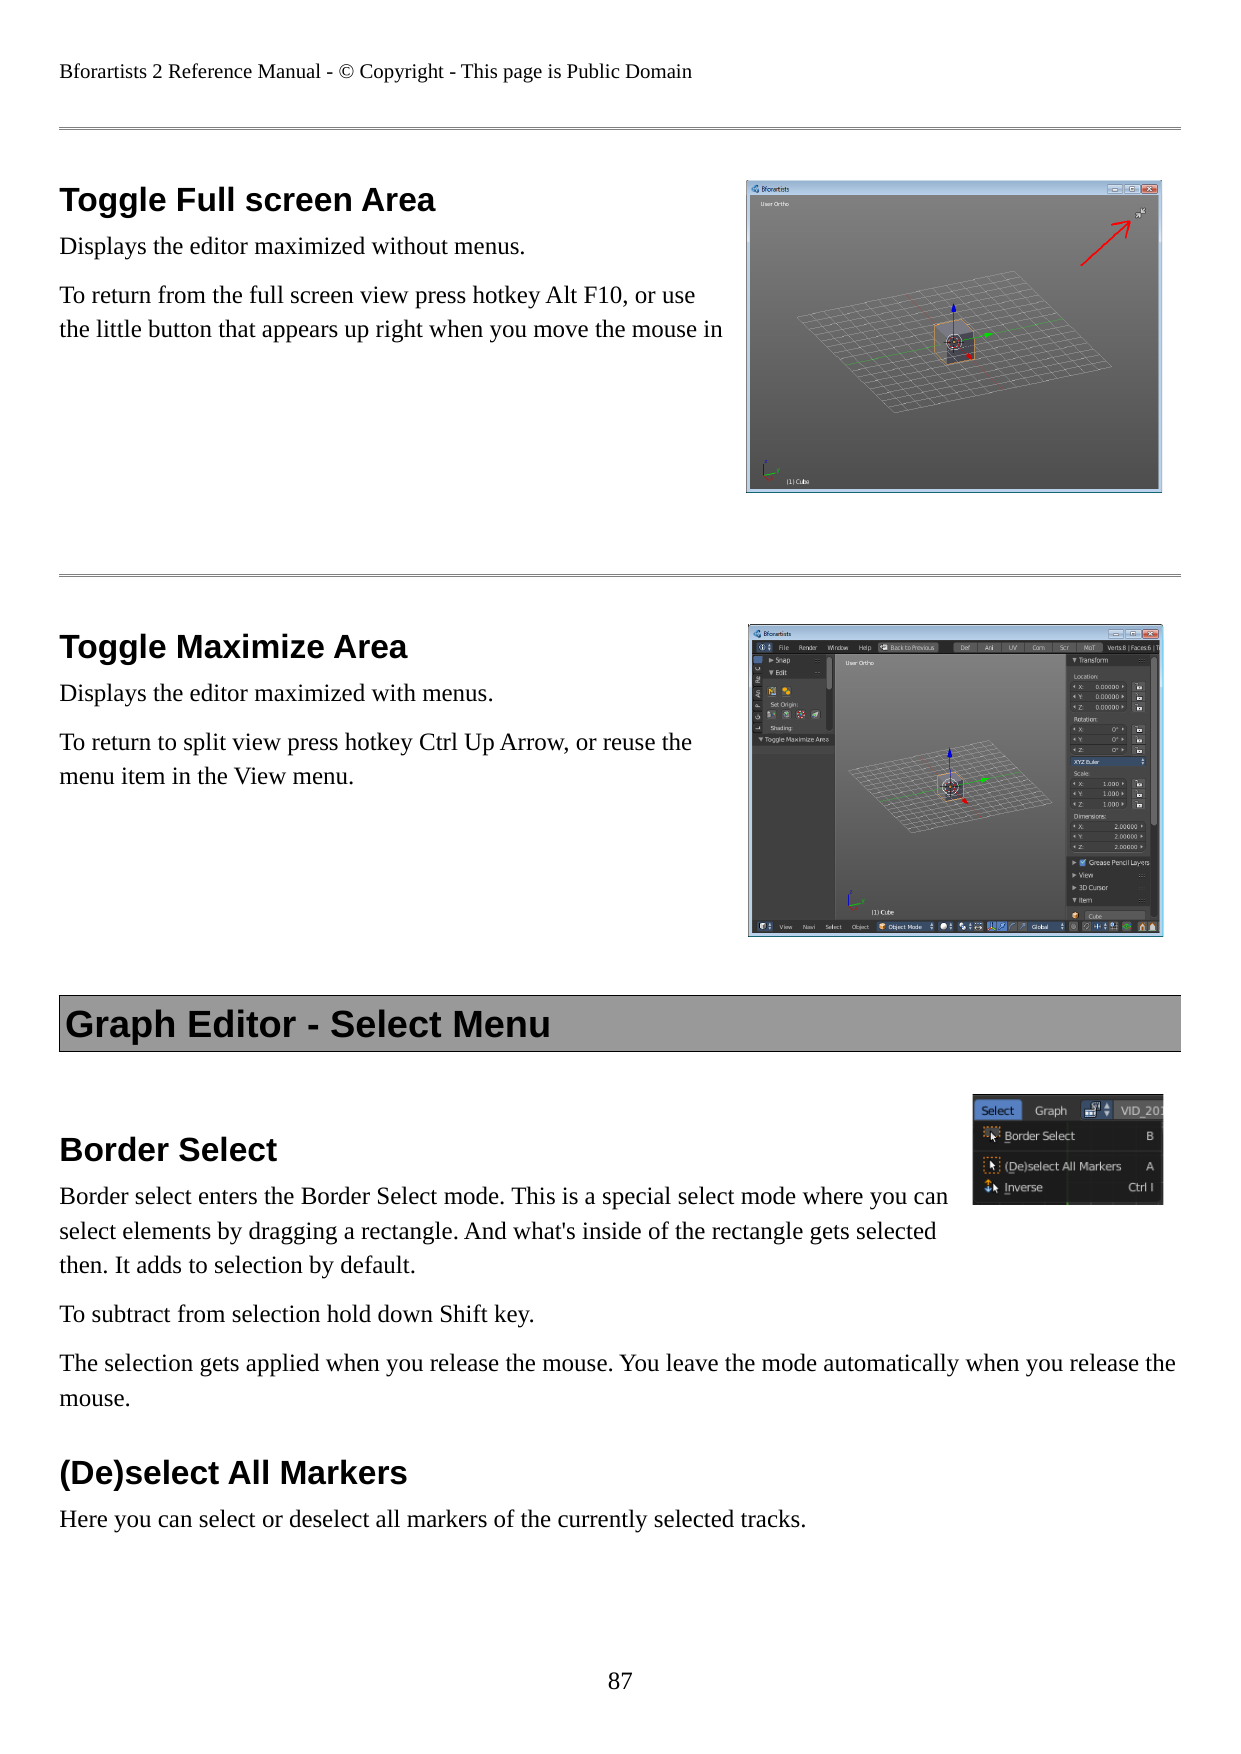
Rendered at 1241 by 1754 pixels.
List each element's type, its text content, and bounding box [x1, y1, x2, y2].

subtitle Border Select [59, 1130, 972, 1169]
subtitle Toggle Maximize Area [59, 627, 747, 665]
picture [745, 180, 1163, 493]
text To return to split view press hotkey Ctrl Up Arrow, or reuse the menu item in the View menu. [59, 727, 747, 790]
picture [972, 1094, 1164, 1205]
subtitle Toggle Full screen Area [59, 179, 1181, 218]
text Displays the editor maximized with menus. [59, 678, 747, 706]
text The selection gets applied when you release the mouse. You leave the mode automatically when you release the mouse. [59, 1348, 1181, 1412]
text Displays the editor maximized without menus. [59, 231, 745, 259]
text To return from the full screen view press hotkey Alt F10, or use the little button that appears up right when you move the mouse in [59, 280, 745, 343]
subtitle [1164, 1130, 1181, 1169]
subtitle [1164, 627, 1181, 665]
text Border select enters the Border Select mode. This is a special select mode where you can select elements by dragging a rectangle. And what's inside of the rectangle gets selected then. It adds to selection by default. [59, 1181, 1181, 1279]
text Here you can select or deselect all markers of the currently selected tracks. [59, 1504, 1181, 1533]
picture [747, 624, 1164, 937]
text To subtract from selection hold down Shift key. [59, 1299, 1181, 1328]
subtitle (De)select All Markers [59, 1453, 1181, 1491]
table_header Graph Editor - Select Menu [60, 996, 1181, 1051]
